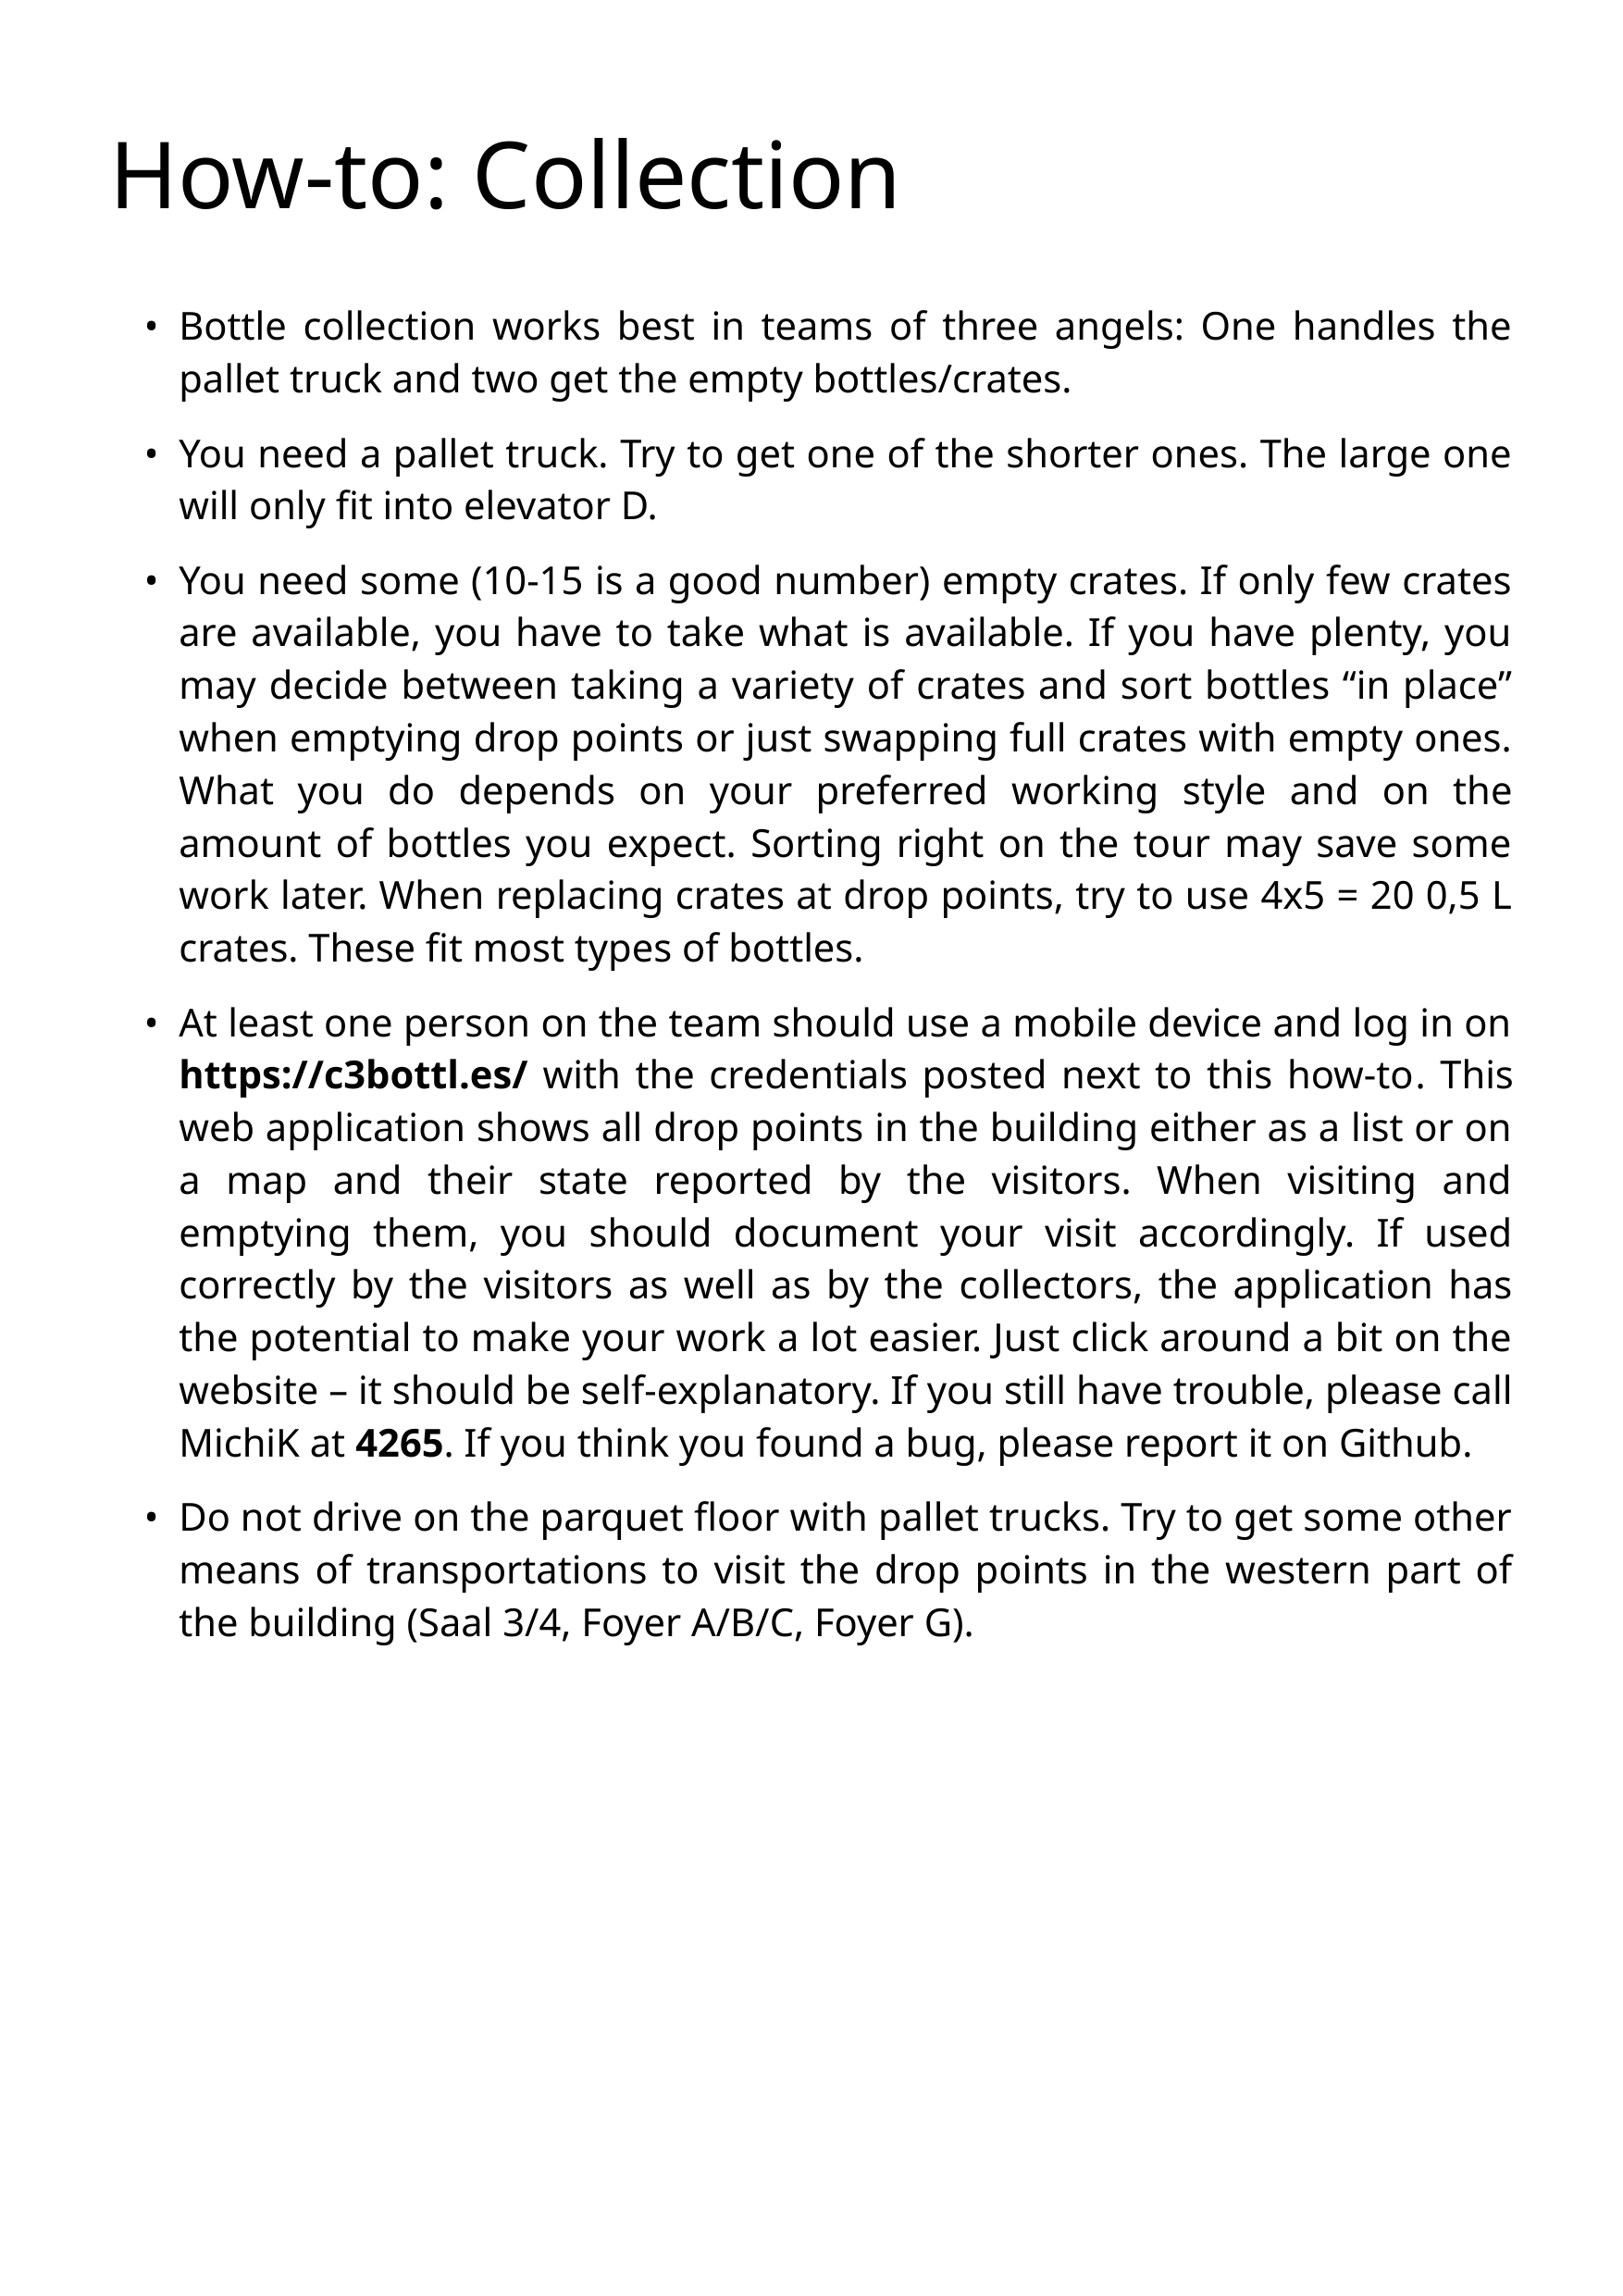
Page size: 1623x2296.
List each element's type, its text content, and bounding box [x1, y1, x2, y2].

list At least one person on the team should use a mobile device and log in on https://c3bottl.es/ with the credentials posted next to this how-to. This web application shows all drop points in the building either as a list or on a map and their state reported by the visitors. When visiting and emptying them, you should document your visit accordingly. If used correctly by the visitors as well as by the collectors, the application has the potential to make your work a lot easier. Just click around a bit on the website – it should be self-explanatory. If you still have trouble, please call MichiK at 4265. If you think you found a bug, please report it on Github. [144, 996, 1514, 1468]
text How-to: Collection [109, 109, 1514, 235]
list You need a pallet truck. Try to get one of the shorter ones. The large one will only fit into elevator D. [144, 426, 1514, 531]
list Do not drive on the parquet floor with pallet trucks. Try to get some other means of transportations to visit the drop points in the western part of the building (Saal 3/4, Foyer A/B/C, Foyer G). [144, 1490, 1514, 1648]
list You need some (10-15 is a good number) empty crates. If only few crates are available, you have to take what is available. If you have plenty, you may decide between taking a variety of crates and sort bottles “in place” when emptying drop points or just swapping full crates with empty ones. What you do depends on your preferred working style and on the amount of bottles you expect. Sorting right on the tour may save some work later. When replacing crates at drop points, try to use 4x5 = 20 0,5 L crates. These fit most types of bottles. [144, 553, 1514, 974]
list Bottle collection works best in teams of three angels: One handles the pallet truck and two get the empty bottles/crates. [144, 299, 1514, 404]
